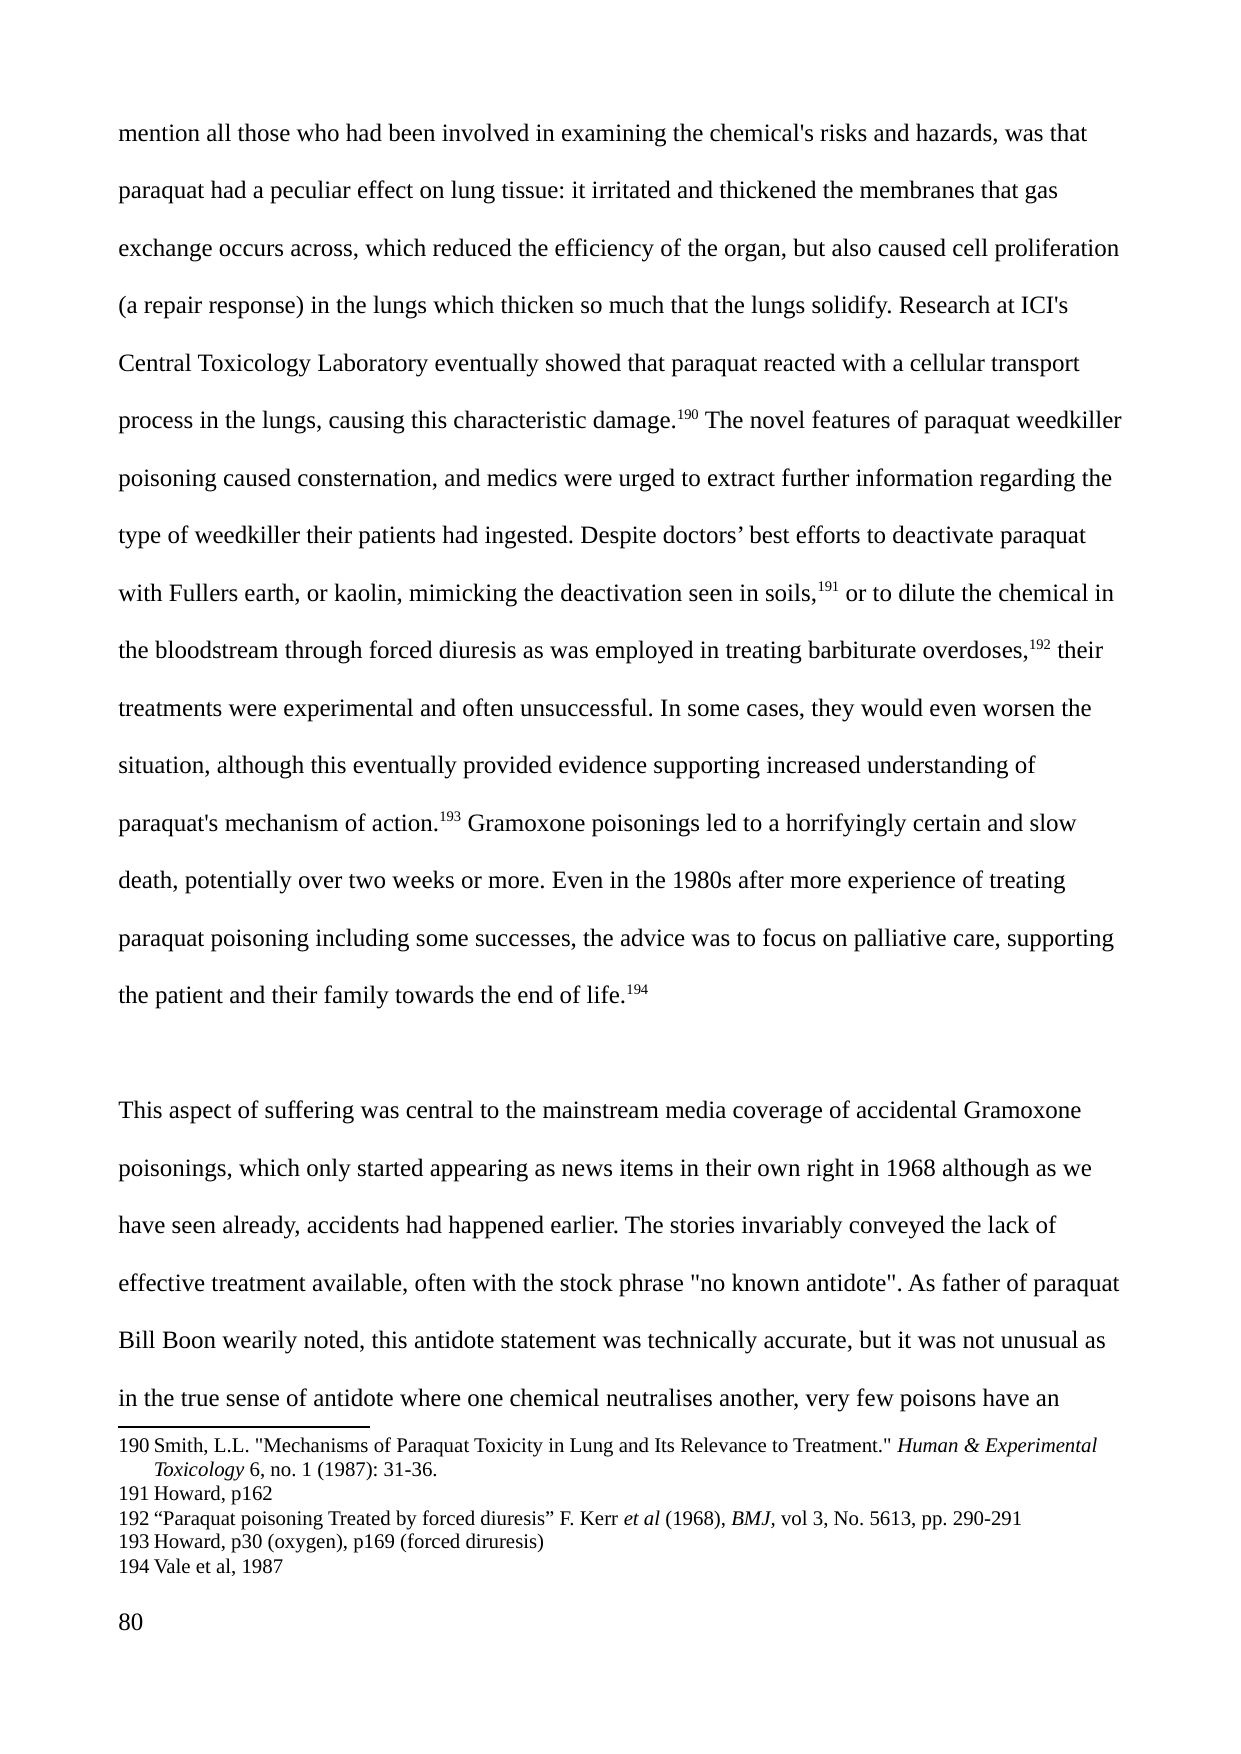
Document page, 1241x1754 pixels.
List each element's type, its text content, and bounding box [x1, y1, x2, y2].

text Vale et al, 1987 [118, 1553, 1122, 1578]
text This aspect of suffering was central to the mainstream media coverage of accidental Gramoxone poisonings, which only started appearing as news items in their own right in 1968 although as we have seen already, accidents had happened earlier. The stories invariably conveyed the lack of effective treatment available, often with the stock phrase "no known antidote". As father of paraquat Bill Boon wearily noted, this antidote statement was technically accurate, but it was not unusual as in the true sense of antidote where one chemical neutralises another, very few poisons have an [118, 1096, 1122, 1412]
text mention all those who had been involved in examining the chemical's risks and hazards, was that paraquat had a peculiar effect on lung tissue: it irritated and thickened the membranes that gas exchange occurs across, which reduced the efficiency of the organ, but also caused cell proliferation (a repair response) in the lungs which thicken so much that the lungs solidify. Research at ICI's Central Toxicology Laboratory eventually showed that paraquat reacted with a cellular transport process in the lungs, causing this characteristic damage. The novel features of paraquat weedkiller poisoning caused consternation, and medics were urged to extract further information regarding the type of weedkiller their patients had ingested. Despite doctors’ best efforts to deactivate paraquat with Fullers earth, or kaolin, mimicking the deactivation seen in soils, or to dilute the chemical in the bloodstream through forced diuresis as was employed in treating barbiturate overdoses, their treatments were experimental and often unsuccessful. In some cases, they would even worsen the situation, although this eventually provided evidence supporting increased understanding of paraquat's mechanism of action. Gramoxone poisonings led to a horrifyingly certain and slow death, potentially over two weeks or more. Even in the 1980s after more experience of treating paraquat poisoning including some successes, the advice was to focus on palliative care, supporting the patient and their family towards the end of life. [118, 118, 1122, 1009]
text Howard, p30 (oxygen), p169 (forced diruresis) [118, 1529, 1122, 1553]
text “Paraquat poisoning Treated by forced diuresis” F. Kerr et al (1968), BMJ, vol 3, No. 5613, pp. 290-291 [118, 1505, 1122, 1529]
text Smith, L.L. "Mechanisms of Paraquat Toxicity in Lung and Its Relevance to Treatment." Human & Experimental Toxicology 6, no. 1 (1987): 31-36. [118, 1433, 1122, 1481]
text Howard, p162 [118, 1481, 1122, 1505]
